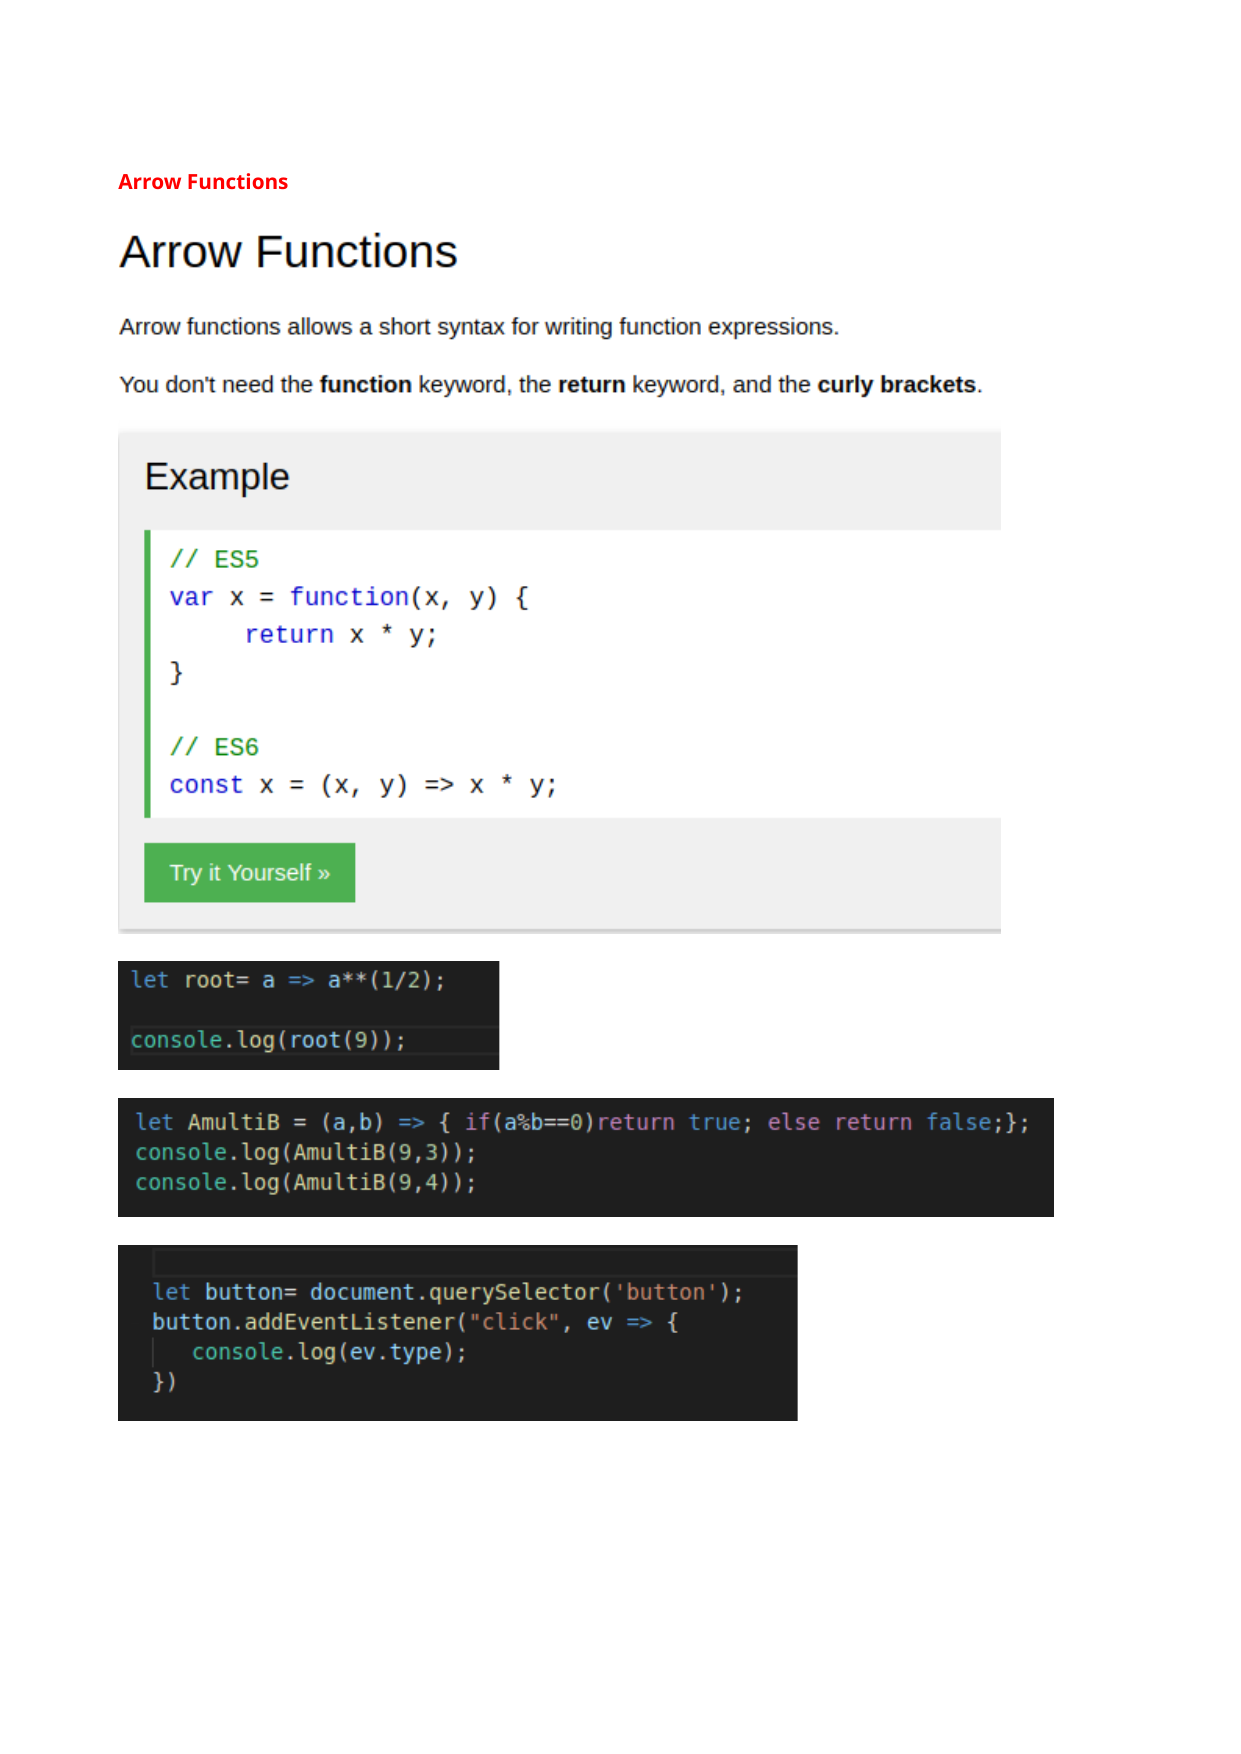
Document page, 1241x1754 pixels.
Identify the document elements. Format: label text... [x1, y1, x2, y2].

picture [118, 1098, 1054, 1217]
picture [118, 961, 500, 1070]
picture [118, 1245, 798, 1421]
subtitle Arrow Functions [118, 167, 1122, 196]
picture [118, 208, 1001, 934]
